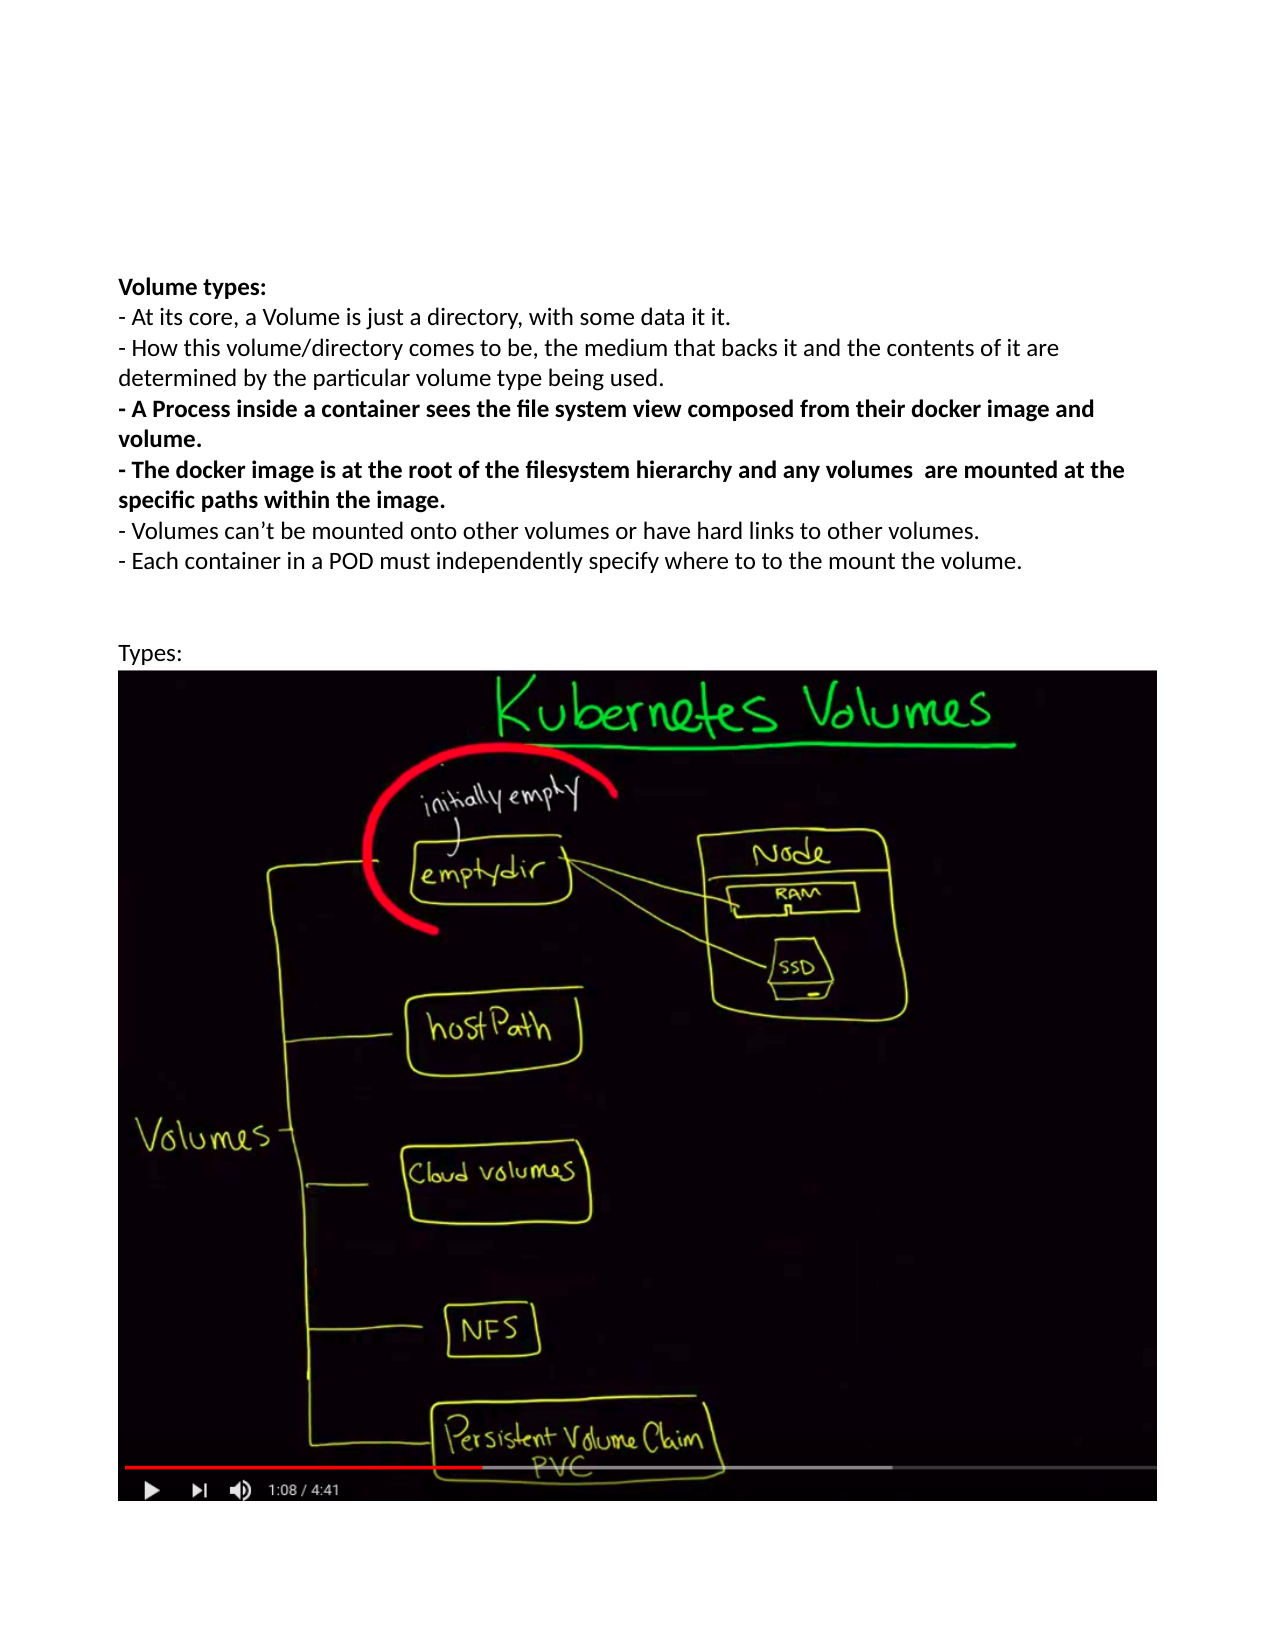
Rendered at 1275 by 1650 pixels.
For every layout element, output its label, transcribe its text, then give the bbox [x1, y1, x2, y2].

text Volume types: [118, 271, 1157, 301]
picture [118, 667, 1157, 1501]
list - The docker image is at the root of the filesystem hierarchy and any volumes are mounted at the specific paths within the image. [118, 454, 1157, 515]
list - Each container in a POD must independently specify where to to the mount the volume. [118, 545, 1157, 576]
list - Volumes can’t be mounted onto other volumes or have hard links to other volumes. [118, 515, 1157, 545]
list - A Process inside a container sees the file system view composed from their docker image and volume. [118, 393, 1157, 454]
list - How this volume/directory comes to be, the medium that backs it and the contents of it are determined by the particular volume type being used. [118, 332, 1157, 393]
text - At its core, a Volume is just a directory, with some data it it. [118, 301, 1157, 332]
text Types: [118, 637, 1157, 667]
